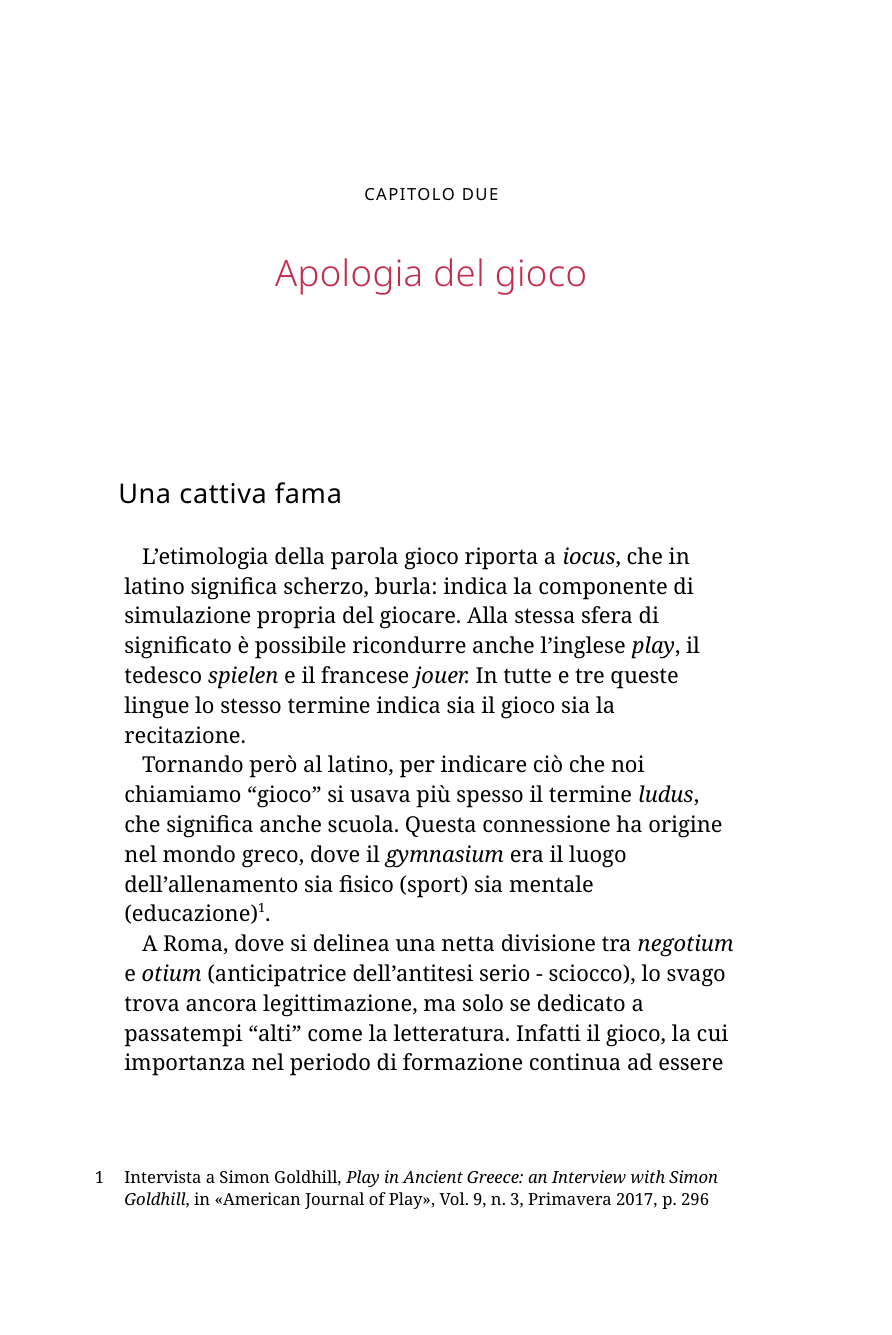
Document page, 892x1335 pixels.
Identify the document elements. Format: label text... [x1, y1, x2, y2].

text L’etimologia della parola gioco riporta a iocus, che in latino significa scherzo, burla: indica la componente di simulazione propria del giocare. Alla stessa sfera di significato è possibile ricondurre anche l’inglese play, il tedesco spielen e il francese jouer. In tutte e tre queste lingue lo stesso termine indica sia il gioco sia la recitazione. [124, 541, 738, 749]
text Tornando però al latino, per indicare ciò che noi chiamiamo “gioco” si usava più spesso il termine ludus, che significa anche scuola. Questa connessione ha origine nel mondo greco, dove il gymnasium era il luogo dell’allenamento sia fisico (sport) sia mentale (educazione). [124, 749, 738, 928]
subtitle Una cattiva fama [118, 474, 738, 511]
text A Roma, dove si delinea una netta divisione tra negotium e otium (anticipatrice dell’antitesi serio - sciocco), lo svago trova ancora legittimazione, ma solo se dedicato a passatempi “alti” come la letteratura. Infatti il gioco, la cui importanza nel periodo di formazione continua ad essere [124, 928, 738, 1077]
subtitle Apologia del gioco [124, 248, 738, 297]
subtitle Capitolo due [124, 183, 738, 206]
text Intervista a Simon Goldhill, Play in Ancient Greece: an Interview with Simon Goldhill, in «American Journal of Play», Vol. 9, n. 3, Primavera 2017, p. 296 [94, 1165, 738, 1211]
